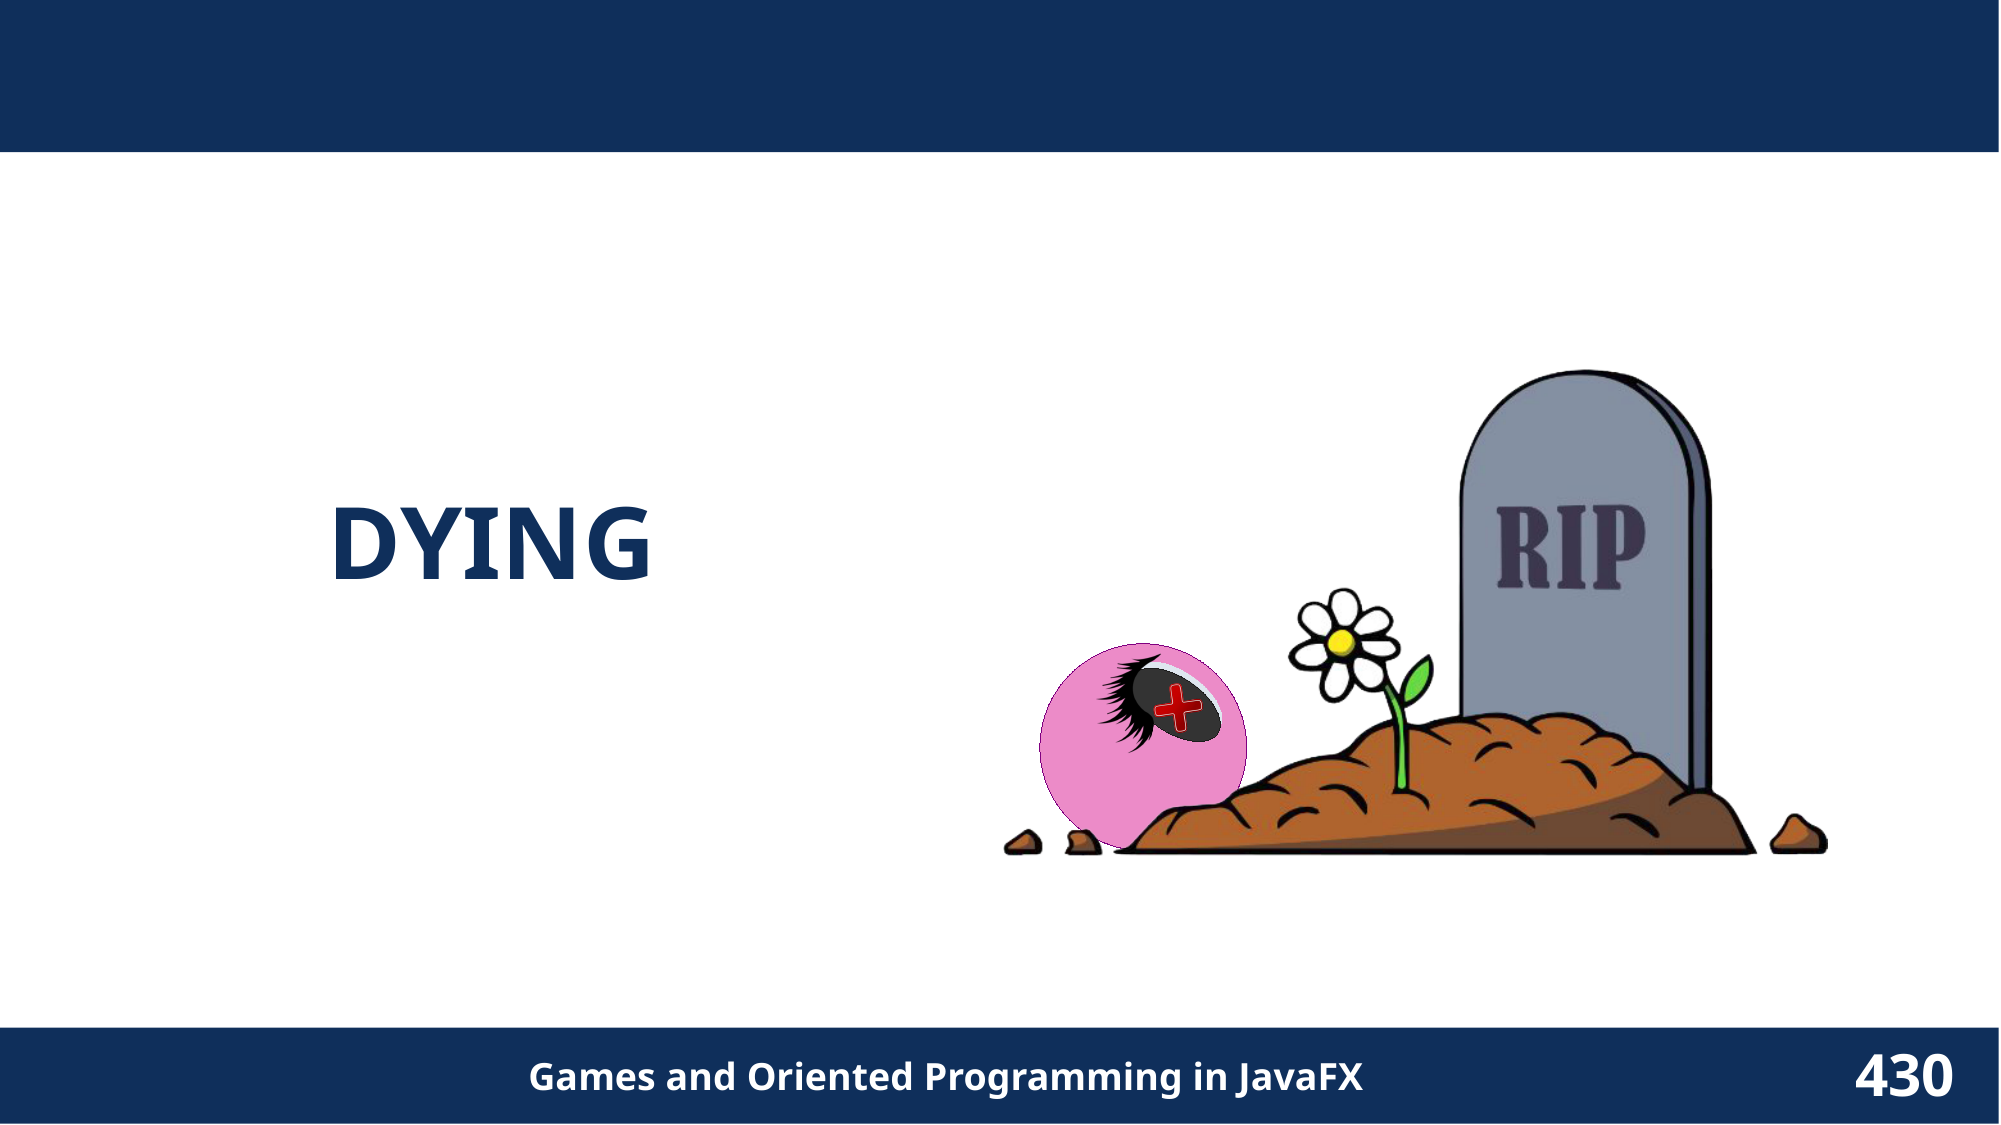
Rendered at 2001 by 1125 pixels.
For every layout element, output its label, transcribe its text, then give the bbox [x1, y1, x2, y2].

text_box DYING [0, 472, 1003, 608]
picture [1003, 363, 1828, 857]
